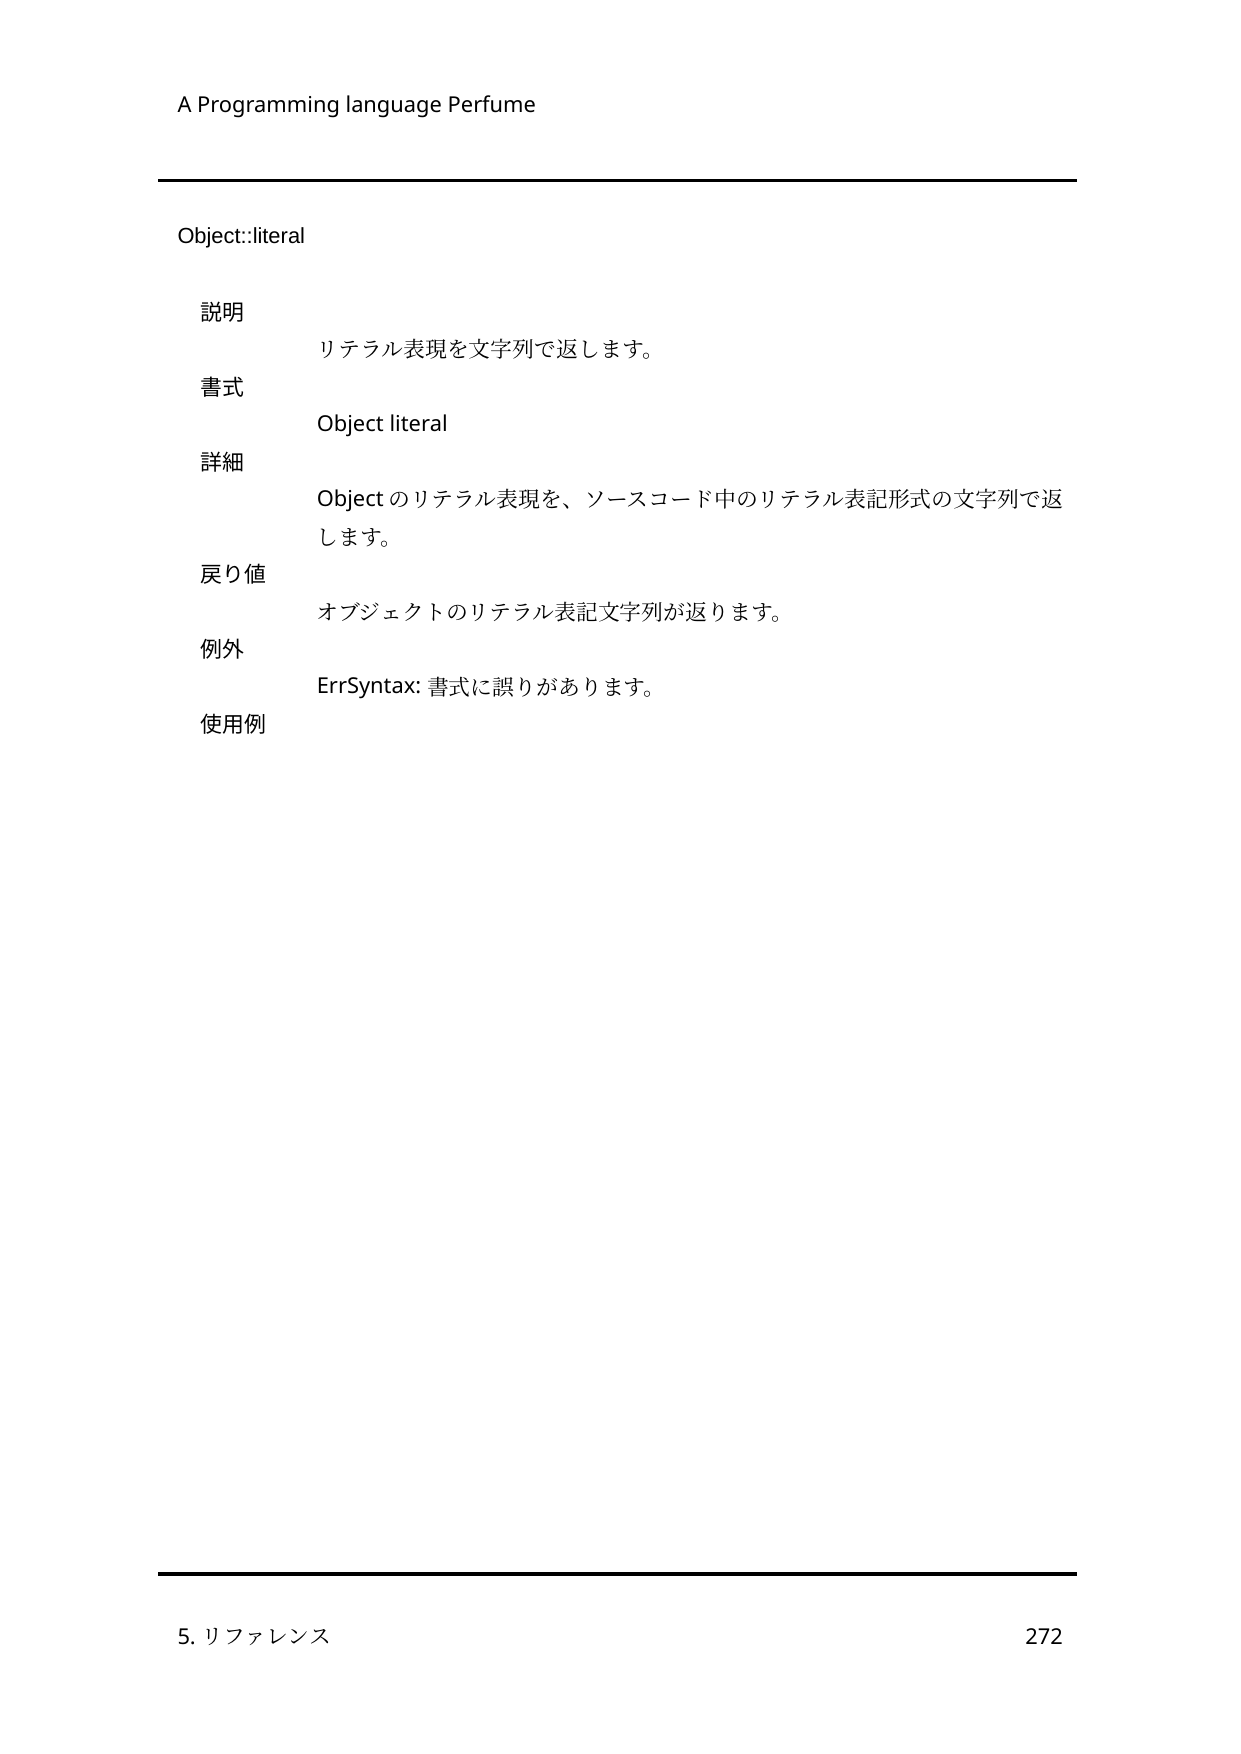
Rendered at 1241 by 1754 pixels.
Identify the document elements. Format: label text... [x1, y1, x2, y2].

table_cell オブジェクトのリテラル表記文字列が返ります。 [317, 554, 1063, 629]
table_cell Objectのリテラル表現を、ソースコード中のリテラル表記形式の文字列で返します。 [317, 442, 1063, 554]
table_cell 使用例 [200, 704, 317, 779]
table_cell 例外 [200, 629, 317, 704]
table_cell Object literal [317, 367, 1063, 442]
table_cell [317, 704, 1063, 779]
table_cell ErrSyntax: 書式に誤りがあります。 [317, 629, 1063, 704]
subtitle Object::literal [177, 217, 1063, 254]
table_cell 詳細 [200, 442, 317, 554]
table_cell 戻り値 [200, 554, 317, 629]
table_header リテラル表現を文字列で返します。 [317, 292, 1063, 367]
table_cell 書式 [200, 367, 317, 442]
table_header 説明 [200, 292, 317, 367]
